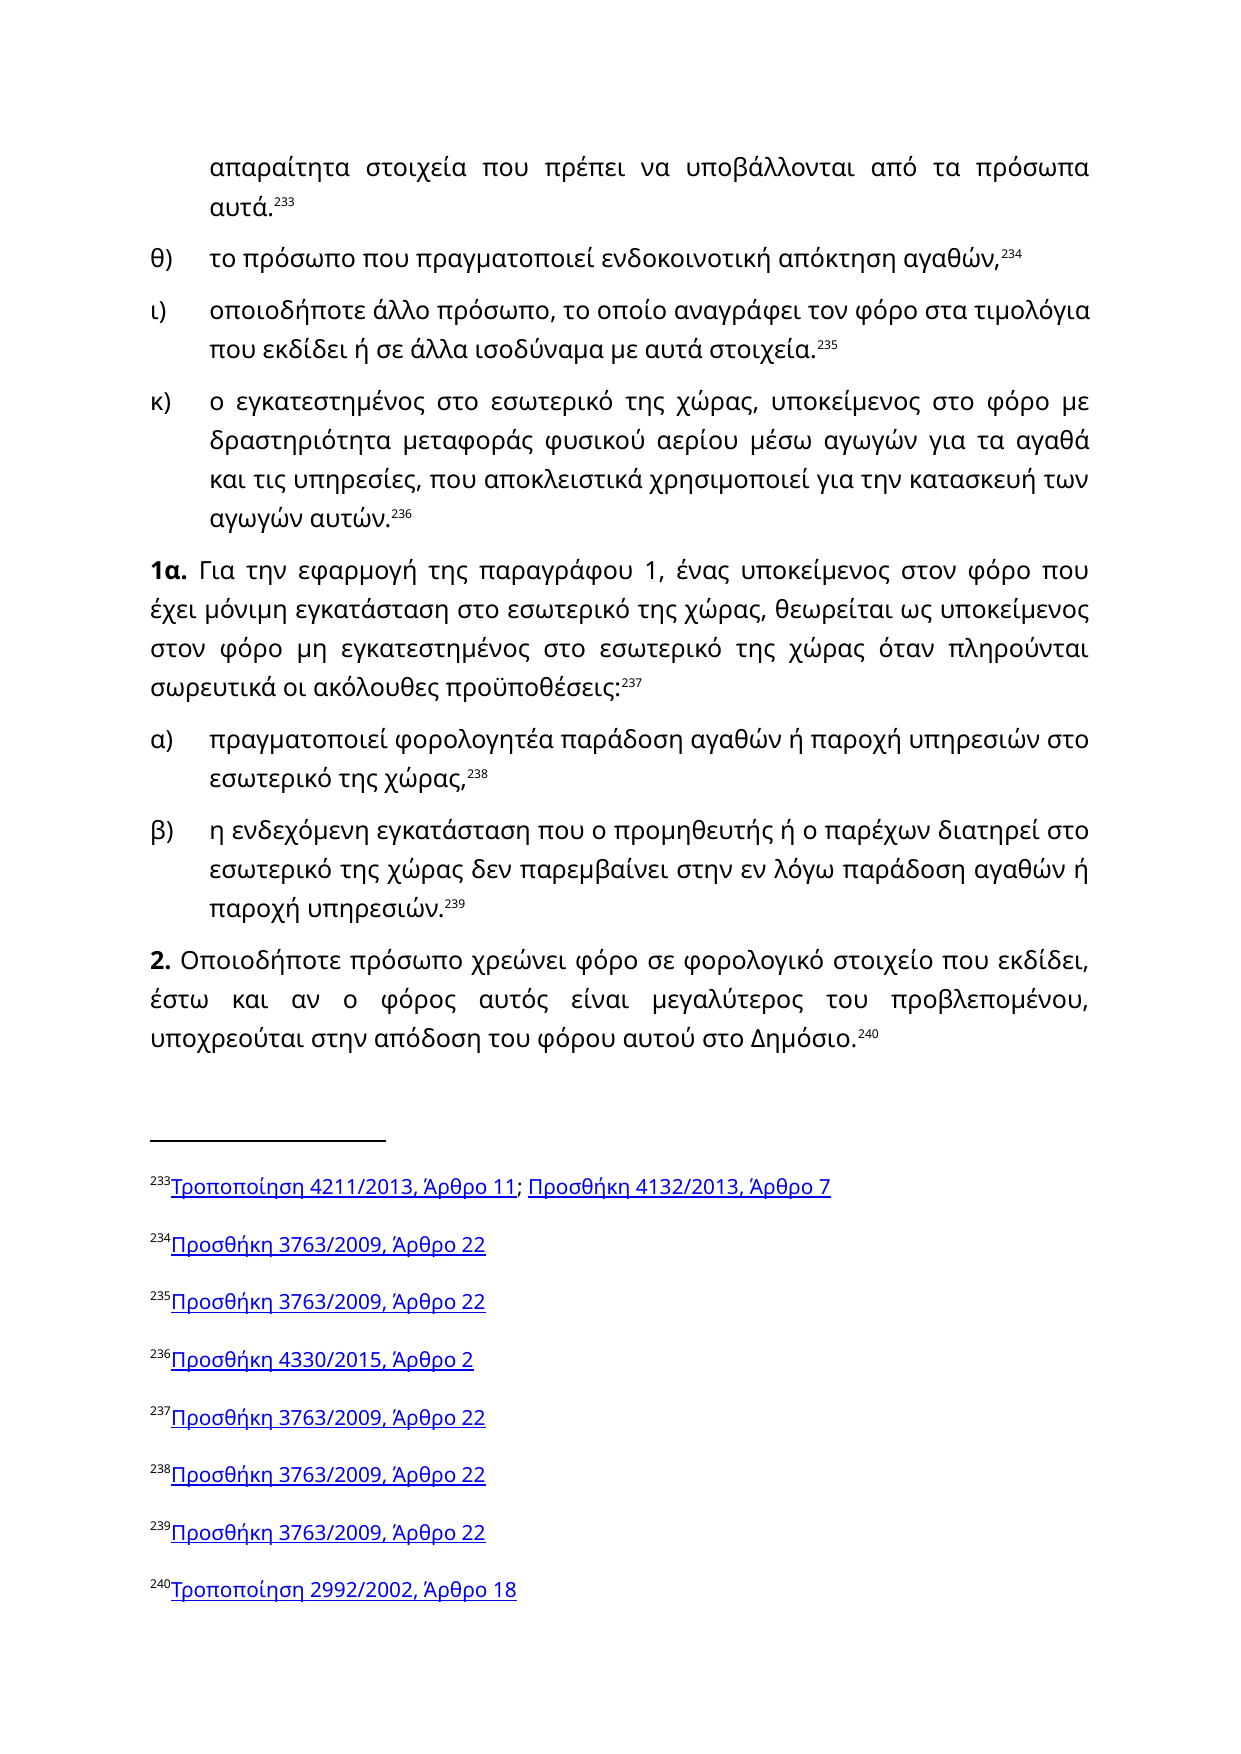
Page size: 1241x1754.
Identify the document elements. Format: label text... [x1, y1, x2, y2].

text Προσθήκη 3763/2009, Άρθρο 22 [150, 1403, 1090, 1431]
list ι) οποιοδήποτε άλλο πρόσωπο, το οποίο αναγρά­φει τον φόρο στα τιμολόγια που εκδίδει ή σε άλλα ισοδύναμα με αυτά στοιχεία. [150, 292, 1090, 366]
list κ) ο εγκατεστημένος στο εσωτερικό της χώρας, υποκείμενος στο φόρο με δραστηριότητα μεταφοράς φυσικού αερίου μέσω αγωγών για τα αγαθά και τις υπηρεσίες, που αποκλειστικά χρησιμοποιεί για την κατασκευή των αγωγών αυτών. [150, 383, 1090, 535]
list α) πραγματοποιεί φορολογητέα παράδοση αγαθών ή παροχή υπηρεσιών στο εσωτερικό της χώρας, [150, 722, 1090, 795]
text Προσθήκη 3763/2009, Άρθρο 22 [150, 1518, 1090, 1546]
list απαραίτητα στοιχεία που πρέπει να υποβάλλονται από τα πρόσωπα αυτά. [150, 150, 1090, 223]
text Τροποποίηση 4211/2013, Άρθρο 11; Προσθήκη 4132/2013, Άρθρο 7 [150, 1172, 1090, 1201]
text 2. Οποιοδήποτε πρόσωπο χρεώνει φόρο σε φορολογικό στοιχείο που εκδίδει, έστω και αν ο φόρος αυτός είναι μεγαλύτερος του προβλεπομένου, υποχρεούται στην απόδοση του φόρου αυτού στο Δημόσιο. [150, 942, 1090, 1055]
text Προσθήκη 3763/2009, Άρθρο 22 [150, 1287, 1090, 1316]
text Τροποποίηση 2992/2002, Άρθρο 18 [150, 1576, 1090, 1604]
text Προσθήκη 4330/2015, Άρθρο 2 [150, 1345, 1090, 1373]
text Προσθήκη 3763/2009, Άρθρο 22 [150, 1460, 1090, 1489]
text 1α. Για την εφαρμογή της παραγράφου 1, ένας υποκείμενος στον φόρο που έχει μόνιμη εγκατάσταση στο εσωτερικό της χώρας, θεωρείται ως υποκείμενος στον φόρο μη εγκατεστημένος στο εσωτερικό της χώρας όταν πληρούνται σωρευτικά οι ακόλουθες προϋποθέσεις: [150, 552, 1090, 704]
list θ) το πρόσωπο που πραγματοποιεί ενδοκοινοτική απόκτηση αγαθών, [150, 241, 1090, 275]
list β) η ενδεχόμενη εγκατάσταση που ο προμηθευτής ή ο παρέχων διατηρεί στο εσωτερικό της χώρας δεν παρεμβαίνει στην εν λόγω παράδοση αγαθών ή παροχή υπηρεσιών. [150, 812, 1090, 925]
text Προσθήκη 3763/2009, Άρθρο 22 [150, 1230, 1090, 1258]
